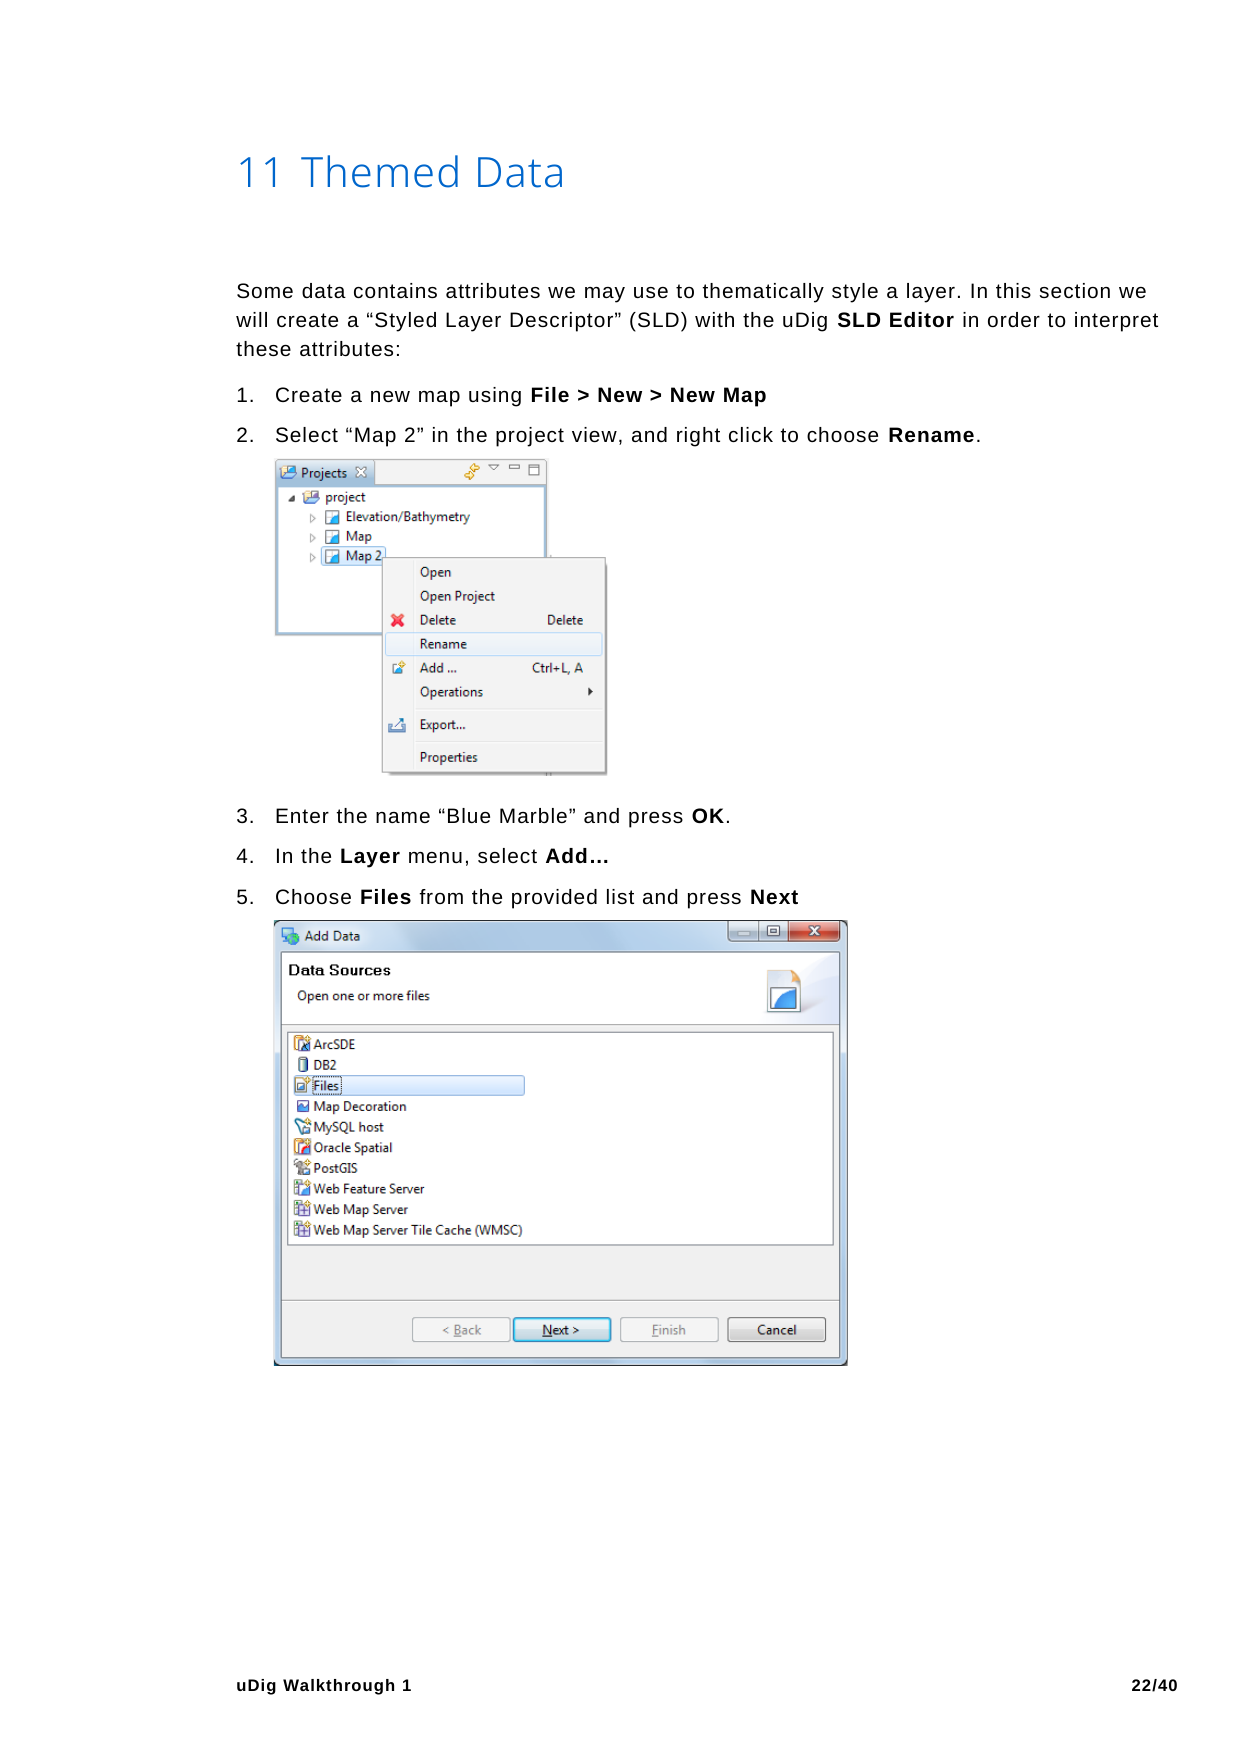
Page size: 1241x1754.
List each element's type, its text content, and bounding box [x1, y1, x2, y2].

list Create a new map using File > New > New Map [236, 382, 1181, 406]
picture [273, 920, 848, 1366]
picture [273, 458, 608, 776]
list Enter the name “Blue Marble” and press OK. [236, 804, 1181, 828]
list In the Layer menu, select Add… [236, 844, 1181, 868]
list Select “Map 2” in the project view, and right click to choose Rename. [236, 423, 1181, 787]
text Some data contains attributes we may use to thematically style a layer. In this section we will create a “Styled Layer Descriptor” (SLD) with the uDig SLD Editor in order to interpret these attributes: [236, 279, 1181, 360]
subtitle Themed Data [236, 143, 1181, 200]
list Choose Files from the provided list and press Next [236, 885, 1181, 1378]
